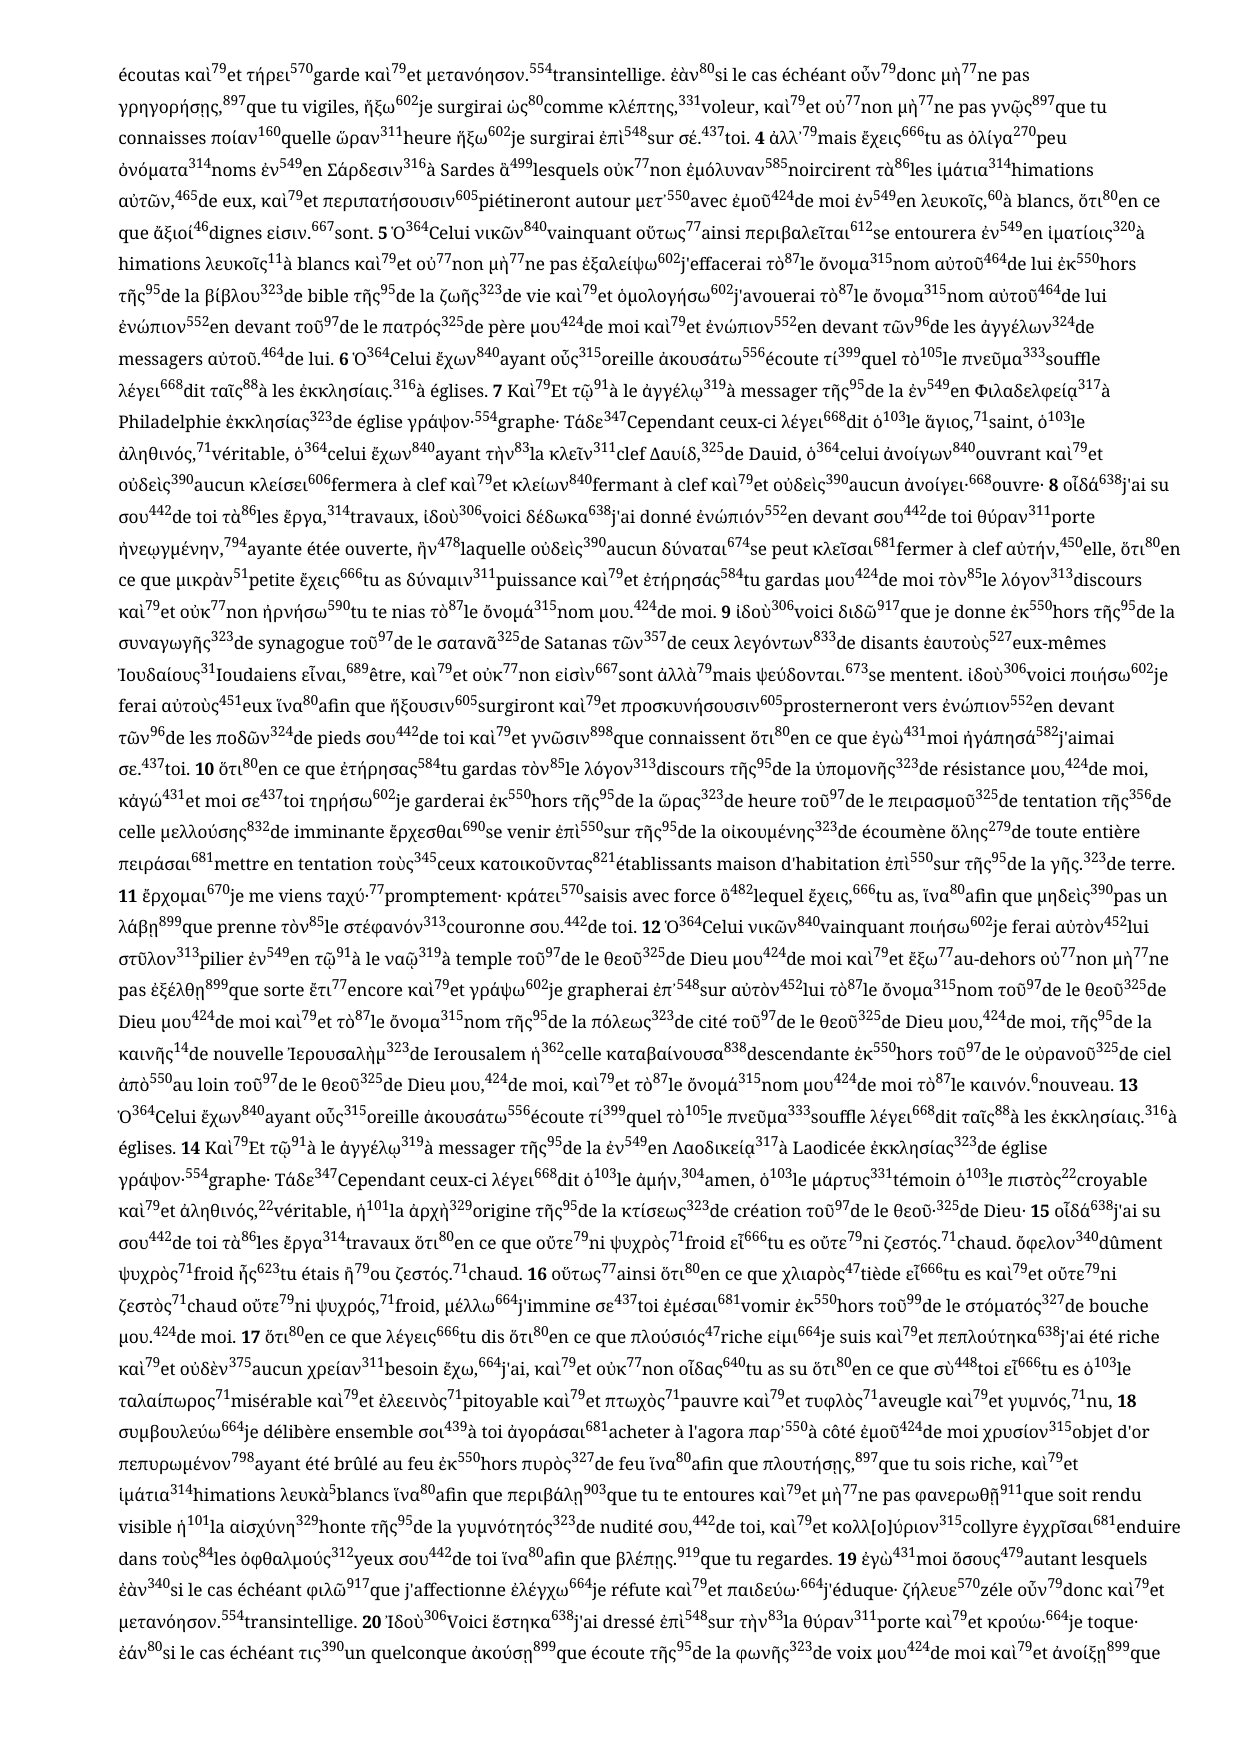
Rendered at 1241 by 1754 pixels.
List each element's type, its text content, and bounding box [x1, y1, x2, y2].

text 1 Καὶ79Et τῷ91à le ἀγγέλῳ319à messager τῆς95de la ἐν549en Σάρδεσιν316à Sardes ἐκκλησίας323de église γράψον·554graphe· Τάδε347Cependant ceux-ci λέγει668dit ὁ364celui ἔχων840ayant τὰ86les ἑπτὰ180sept πνεύματα314souffles τοῦ97de le θεοῦ325de Dieu καὶ79et τοὺς84les ἑπτὰ178sept ἀστέρας·312étoiles· οἶδά638j'ai su σου442de toi τὰ86les ἔργα314travaux ὅτι80en ce que ὄνομα315nom ἔχεις666tu as ὅτι80en ce que ζῇς,666tu vis, καὶ79et νεκρὸς47mort εἶ.666tu es. 2 γίνου574te deviens γρηγορῶν840vigilant καὶ79et στήρισον554fixe τὰ86les λοιπὰ374restants ἃ499lesquels ἔμελλον624imminaient ἀποθανεῖν,681mourir loin, οὐ77non γὰρ79car εὕρηκά638j'ai trouvé σου442de toi τὰ86les ἔργα314travaux πεπληρωμένα797ayants étés faits plénitude ἐνώπιον552en devant τοῦ97de le θεοῦ325de Dieu μου.424de moi. 3 μνημόνευε570souviens οὖν79donc πῶς77comment? εἴληφας640tu as pris καὶ79et ἤκουσας584tu écoutas καὶ79et τήρει570garde καὶ79et μετανόησον.554transintellige. ἐὰν80si le cas échéant οὖν79donc μὴ77ne pas γρηγορήσῃς,897que tu vigiles, ἥξω602je surgirai ὡς80comme κλέπτης,331voleur, καὶ79et οὐ77non μὴ77ne pas γνῷς897que tu connaisses ποίαν160quelle ὥραν311heure ἥξω602je surgirai ἐπὶ548sur σέ.437toi. 4 ἀλλ᾽79mais ἔχεις666tu as ὀλίγα270peu ὀνόματα314noms ἐν549en Σάρδεσιν316à Sardes ἃ499lesquels οὐκ77non ἐμόλυναν585noircirent τὰ86les ἱμάτια314himations αὐτῶν,465de eux, καὶ79et περιπατήσουσιν605piétineront autour μετ᾽550avec ἐμοῦ424de moi ἐν549en λευκοῖς,60à blancs, ὅτι80en ce que ἄξιοί46dignes εἰσιν.667sont. 5 Ὁ364Celui νικῶν840vainquant οὕτως77ainsi περιβαλεῖται612se entourera ἐν549en ἱματίοις320à himations λευκοῖς11à blancs καὶ79et οὐ77non μὴ77ne pas ἐξαλείψω602j'effacerai τὸ87le ὄνομα315nom αὐτοῦ464de lui ἐκ550hors τῆς95de la βίβλου323de bible τῆς95de la ζωῆς323de vie καὶ79et ὁμολογήσω602j'avouerai τὸ87le ὄνομα315nom αὐτοῦ464de lui ἐνώπιον552en devant τοῦ97de le πατρός325de père μου424de moi καὶ79et ἐνώπιον552en devant τῶν96de les ἀγγέλων324de messagers αὐτοῦ.464de lui. 6 Ὁ364Celui ἔχων840ayant οὖς315oreille ἀκουσάτω556écoute τί399quel τὸ105le πνεῦμα333souffle λέγει668dit ταῖς88à les ἐκκλησίαις.316à églises. 7 Καὶ79Et τῷ91à le ἀγγέλῳ319à messager τῆς95de la ἐν549en Φιλαδελφείᾳ317à Philadelphie ἐκκλησίας323de église γράψον·554graphe· Τάδε347Cependant ceux-ci λέγει668dit ὁ103le ἅγιος,71saint, ὁ103le ἀληθινός,71véritable, ὁ364celui ἔχων840ayant τὴν83la κλεῖν311clef Δαυίδ,325de Dauid, ὁ364celui ἀνοίγων840ouvrant καὶ79et οὐδεὶς390aucun κλείσει606fermera à clef καὶ79et κλείων840fermant à clef καὶ79et οὐδεὶς390aucun ἀνοίγει·668ouvre· 8 οἶδά638j'ai su σου442de toi τὰ86les ἔργα,314travaux, ἰδοὺ306voici δέδωκα638j'ai donné ἐνώπιόν552en devant σου442de toi θύραν311porte ἠνεῳγμένην,794ayante étée ouverte, ἣν478laquelle οὐδεὶς390aucun δύναται674se peut κλεῖσαι681fermer à clef αὐτήν,450elle, ὅτι80en ce que μικρὰν51petite ἔχεις666tu as δύναμιν311puissance καὶ79et ἐτήρησάς584tu gardas μου424de moi τὸν85le λόγον313discours καὶ79et οὐκ77non ἠρνήσω590tu te nias τὸ87le ὄνομά315nom μου.424de moi. 9 ἰδοὺ306voici διδῶ917que je donne ἐκ550hors τῆς95de la συναγωγῆς323de synagogue τοῦ97de le σατανᾶ325de Satanas τῶν357de ceux λεγόντων833de disants ἑαυτοὺς527eux-mêmes Ἰουδαίους31Ioudaiens εἶναι,689être, καὶ79et οὐκ77non εἰσὶν667sont ἀλλὰ79mais ψεύδονται.673se mentent. ἰδοὺ306voici ποιήσω602je ferai αὐτοὺς451eux ἵνα80afin que ἥξουσιν605surgiront καὶ79et προσκυνήσουσιν605prosterneront vers ἐνώπιον552en devant τῶν96de les ποδῶν324de pieds σου442de toi καὶ79et γνῶσιν898que connaissent ὅτι80en ce que ἐγὼ431moi ἠγάπησά582j'aimai σε.437toi. 10 ὅτι80en ce que ἐτήρησας584tu gardas τὸν85le λόγον313discours τῆς95de la ὑπομονῆς323de résistance μου,424de moi, κἀγώ431et moi σε437toi τηρήσω602je garderai ἐκ550hors τῆς95de la ὥρας323de heure τοῦ97de le πειρασμοῦ325de tentation τῆς356de celle μελλούσης832de imminante ἔρχεσθαι690se venir ἐπὶ550sur τῆς95de la οἰκουμένης323de écoumène ὅλης279de toute entière πειράσαι681mettre en tentation τοὺς345ceux κατοικοῦντας821établissants maison d'habitation ἐπὶ550sur τῆς95de la γῆς.323de terre. 11 ἔρχομαι670je me viens ταχύ·77promptement· κράτει570saisis avec force ὃ482lequel ἔχεις,666tu as, ἵνα80afin que μηδεὶς390pas un λάβῃ899que prenne τὸν85le στέφανόν313couronne σου.442de toi. 12 Ὁ364Celui νικῶν840vainquant ποιήσω602je ferai αὐτὸν452lui στῦλον313pilier ἐν549en τῷ91à le ναῷ319à temple τοῦ97de le θεοῦ325de Dieu μου424de moi καὶ79et ἔξω77au-dehors οὐ77non μὴ77ne pas ἐξέλθῃ899que sorte ἔτι77encore καὶ79et γράψω602je grapherai ἐπ᾽548sur αὐτὸν452lui τὸ87le ὄνομα315nom τοῦ97de le θεοῦ325de Dieu μου424de moi καὶ79et τὸ87le ὄνομα315nom τῆς95de la πόλεως323de cité τοῦ97de le θεοῦ325de Dieu μου,424de moi, τῆς95de la καινῆς14de nouvelle Ἰερουσαλὴμ323de Ierousalem ἡ362celle καταβαίνουσα838descendante ἐκ550hors τοῦ97de le οὐρανοῦ325de ciel ἀπὸ550au loin τοῦ97de le θεοῦ325de Dieu μου,424de moi, καὶ79et τὸ87le ὄνομά315nom μου424de moi τὸ87le καινόν.6nouveau. 13 Ὁ364Celui ἔχων840ayant οὖς315oreille ἀκουσάτω556écoute τί399quel τὸ105le πνεῦμα333souffle λέγει668dit ταῖς88à les ἐκκλησίαις.316à églises. 14 Καὶ79Et τῷ91à le ἀγγέλῳ319à messager τῆς95de la ἐν549en Λαοδικείᾳ317à Laodicée ἐκκλησίας323de église γράψον·554graphe· Τάδε347Cependant ceux-ci λέγει668dit ὁ103le ἀμήν,304amen, ὁ103le μάρτυς331témoin ὁ103le πιστὸς22croyable καὶ79et ἀληθινός,22véritable, ἡ101la ἀρχὴ329origine τῆς95de la κτίσεως323de création τοῦ97de le θεοῦ·325de Dieu· 15 οἶδά638j'ai su σου442de toi τὰ86les ἔργα314travaux ὅτι80en ce que οὔτε79ni ψυχρὸς71froid εἶ666tu es οὔτε79ni ζεστός.71chaud. ὄφελον340dûment ψυχρὸς71froid ἦς623tu étais ἢ79ou ζεστός.71chaud. 16 οὕτως77ainsi ὅτι80en ce que χλιαρὸς47tiède εἶ666tu es καὶ79et οὔτε79ni ζεστὸς71chaud οὔτε79ni ψυχρός,71froid, μέλλω664j'immine σε437toi ἐμέσαι681vomir ἐκ550hors τοῦ99de le στόματός327de bouche μου.424de moi. 17 ὅτι80en ce que λέγεις666tu dis ὅτι80en ce que πλούσιός47riche εἰμι664je suis καὶ79et πεπλούτηκα638j'ai été riche καὶ79et οὐδὲν375aucun χρείαν311besoin ἔχω,664j'ai, καὶ79et οὐκ77non οἶδας640tu as su ὅτι80en ce que σὺ448toi εἶ666tu es ὁ103le ταλαίπωρος71misérable καὶ79et ἐλεεινὸς71pitoyable καὶ79et πτωχὸς71pauvre καὶ79et τυφλὸς71aveugle καὶ79et γυμνός,71nu, 18 συμβουλεύω664je délibère ensemble σοι439à toi ἀγοράσαι681acheter à l'agora παρ᾽550à côté ἐμοῦ424de moi χρυσίον315objet d'or πεπυρωμένον798ayant été brûlé au feu ἐκ550hors πυρὸς327de feu ἵνα80afin que πλουτήσῃς,897que tu sois riche, καὶ79et ἱμάτια314himations λευκὰ5blancs ἵνα80afin que περιβάλῃ903que tu te entoures καὶ79et μὴ77ne pas φανερωθῇ911que soit rendu visible ἡ101la αἰσχύνη329honte τῆς95de la γυμνότητός323de nudité σου,442de toi, καὶ79et κολλ[ο]ύριον315collyre ἐγχρῖσαι681enduire dans τοὺς84les ὀφθαλμούς312yeux σου442de toi ἵνα80afin que βλέπῃς.919que tu regardes. 19 ἐγὼ431moi ὅσους479autant lesquels ἐὰν340si le cas échéant φιλῶ917que j'affectionne ἐλέγχω664je réfute καὶ79et παιδεύω·664j'éduque· ζήλευε570zéle οὖν79donc καὶ79et μετανόησον.554transintellige. 20 Ἰδοὺ306Voici ἕστηκα638j'ai dressé ἐπὶ548sur τὴν83la θύραν311porte καὶ79et κρούω·664je toque· ἐάν80si le cas échéant τις390un quelconque ἀκούσῃ899que écoute τῆς95de la φωνῆς323de voix μου424de moi καὶ79et ἀνοίξῃ899que ouvre τὴν83la θύραν,311porte, [καὶ]77[aussi] εἰσελεύσομαι608je me viendrai à l'intérieur πρὸς548vers αὐτὸν452lui καὶ79et δειπνήσω602je dînerai μετ᾽550avec αὐτοῦ464de lui καὶ79et αὐτὸς469lui μετ᾽550avec ἐμοῦ.424de moi. 21 Ὁ364Celui νικῶν840vainquant δώσω602je donnerai αὐτῷ458à lui καθίσαι681asseoir μετ᾽550avec ἐμοῦ424de moi ἐν549en τῷ91à le θρόνῳ319à trône μου,424de moi, ὡς80comme κἀγὼ431et moi ἐνίκησα582je vainquis καὶ79et ἐκάθισα582j'assis μετὰ550avec τοῦ97de le πατρός325de père μου424de moi ἐν549en τῷ91à le θρόνῳ319à trône αὐτοῦ.464de lui. 22 Ὁ364Celui ἔχων840ayant οὖς315oreille ἀκουσάτω556écoute τί399quel τὸ105le πνεῦμα333souffle λέγει668dit ταῖς88à les ἐκκλησίαις.316à églises. [118, 59, 1181, 1665]
